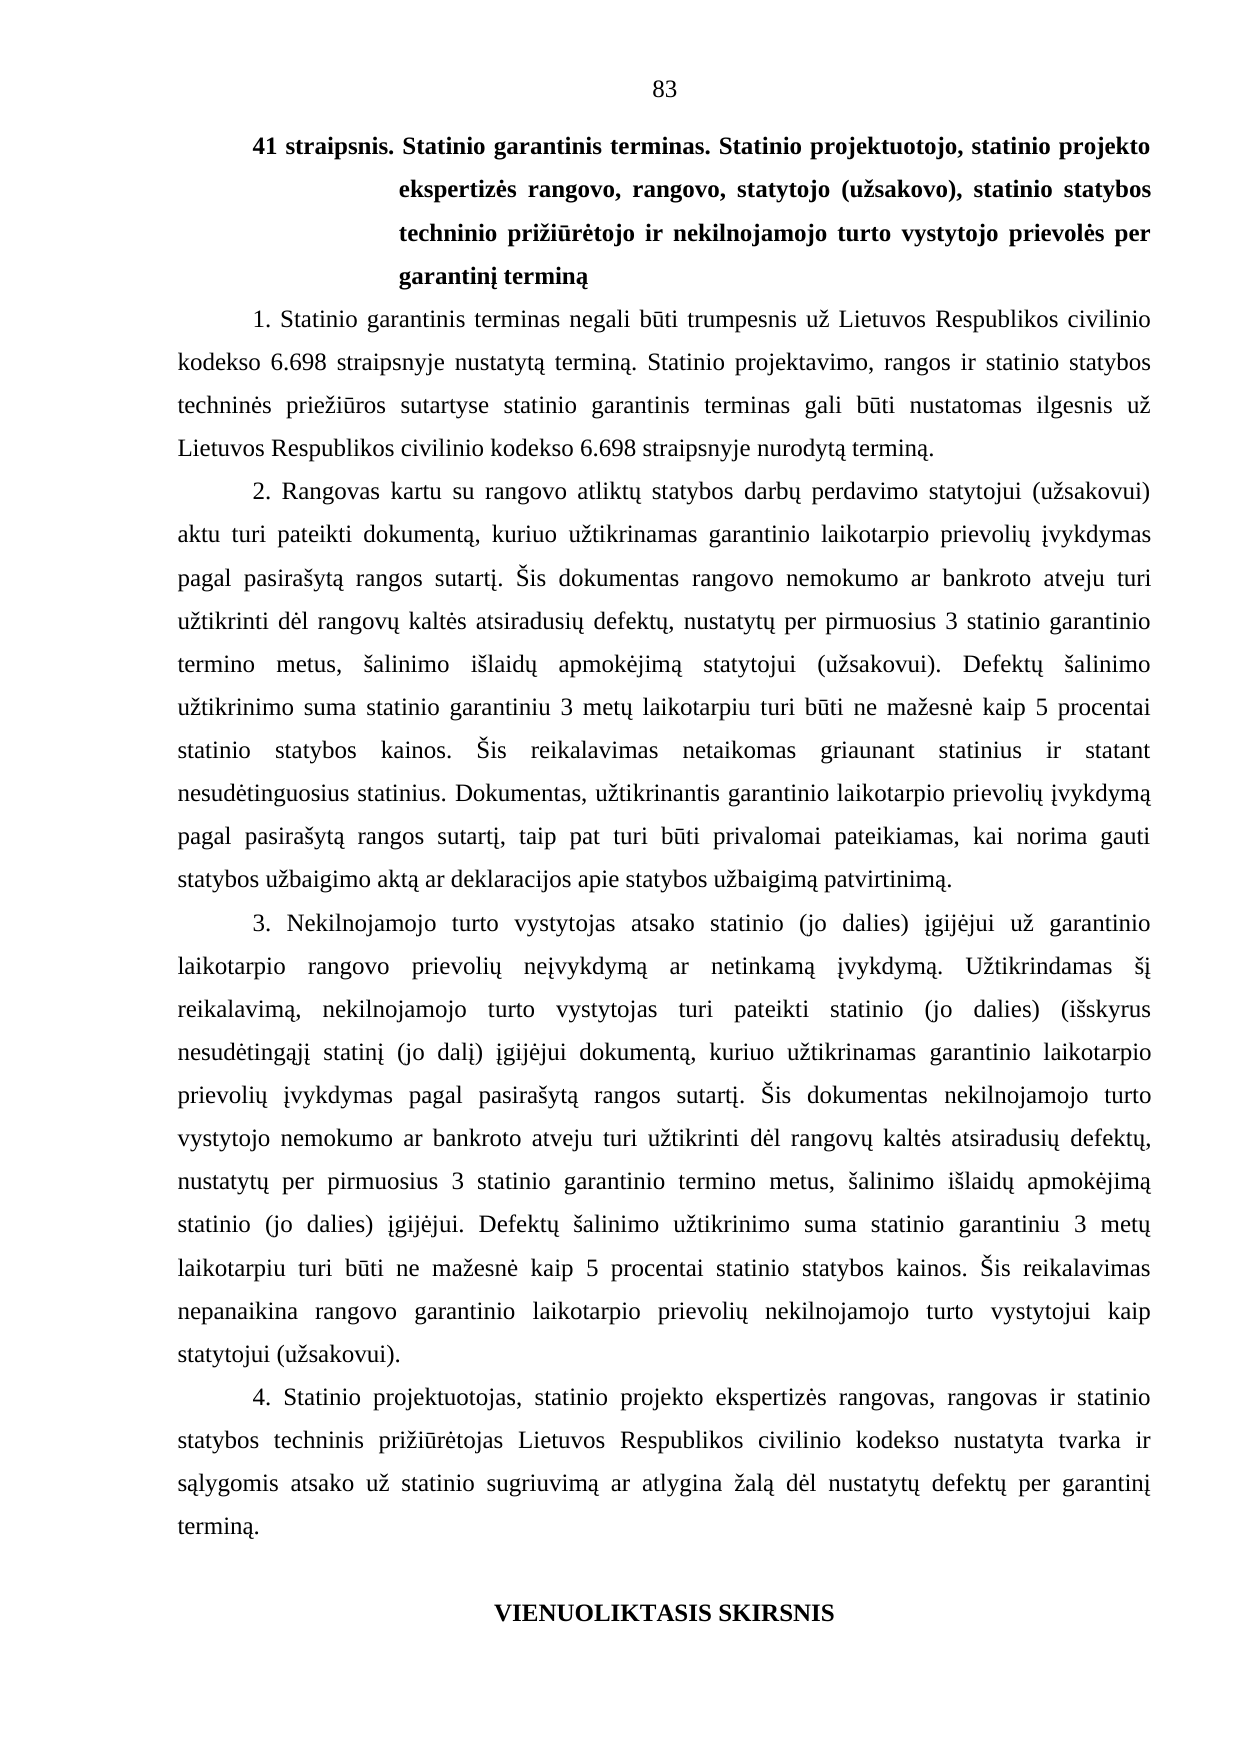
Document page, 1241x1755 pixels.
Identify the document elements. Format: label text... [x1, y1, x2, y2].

text 4. Statinio projektuotojas, statinio projekto ekspertizės rangovas, rangovas ir statinio statybos techninis prižiūrėtojas Lietuvos Respublikos civilinio kodekso nustatyta tvarka ir sąlygomis atsako už statinio sugriuvimą ar atlygina žalą dėl nustatytų defektų per garantinį terminą. [177, 1382, 1152, 1540]
text 3. Nekilnojamojo turto vystytojas atsako statinio (jo dalies) įgijėjui už garantinio laikotarpio rangovo prievolių neįvykdymą ar netinkamą įvykdymą. Užtikrindamas šį reikalavimą, nekilnojamojo turto vystytojas turi pateikti statinio (jo dalies) (išskyrus nesudėtingąjį statinį (jo dalį) įgijėjui dokumentą, kuriuo užtikrinamas garantinio laikotarpio prievolių įvykdymas pagal pasirašytą rangos sutartį. Šis dokumentas nekilnojamojo turto vystytojo nemokumo ar bankroto atveju turi užtikrinti dėl rangovų kaltės atsiradusių defektų, nustatytų per pirmuosius 3 statinio garantinio termino metus, šalinimo išlaidų apmokėjimą statinio (jo dalies) įgijėjui. Defektų šalinimo užtikrinimo suma statinio garantiniu 3 metų laikotarpiu turi būti ne mažesnė kaip 5 procentai statinio statybos kainos. Šis reikalavimas nepanaikina rangovo garantinio laikotarpio prievolių nekilnojamojo turto vystytojui kaip statytojui (užsakovui). [177, 908, 1152, 1368]
text 1. Statinio garantinis terminas negali būti trumpesnis už Lietuvos Respublikos civilinio kodekso 6.698 straipsnyje nustatytą terminą. Statinio projektavimo, rangos ir statinio statybos techninės priežiūros sutartyse statinio garantinis terminas gali būti nustatomas ilgesnis už Lietuvos Respublikos civilinio kodekso 6.698 straipsnyje nurodytą terminą. [177, 304, 1152, 462]
text VIENUOLIKTASIS SKIRSNIS [177, 1598, 1152, 1626]
text 41 straipsnis. Statinio garantinis terminas. Statinio projektuotojo, statinio projekto ekspertizės rangovo, rangovo, statytojo (užsakovo), statinio statybos techninio prižiūrėtojo ir nekilnojamojo turto vystytojo prievolės per garantinį terminą [252, 131, 1152, 289]
text 2. Rangovas kartu su rangovo atliktų statybos darbų perdavimo statytojui (užsakovui) aktu turi pateikti dokumentą, kuriuo užtikrinamas garantinio laikotarpio prievolių įvykdymas pagal pasirašytą rangos sutartį. Šis dokumentas rangovo nemokumo ar bankroto atveju turi užtikrinti dėl rangovų kaltės atsiradusių defektų, nustatytų per pirmuosius 3 statinio garantinio termino metus, šalinimo išlaidų apmokėjimą statytojui (užsakovui). Defektų šalinimo užtikrinimo suma statinio garantiniu 3 metų laikotarpiu turi būti ne mažesnė kaip 5 procentai statinio statybos kainos. Šis reikalavimas netaikomas griaunant statinius ir statant nesudėtinguosius statinius. Dokumentas, užtikrinantis garantinio laikotarpio prievolių įvykdymą pagal pasirašytą rangos sutartį, taip pat turi būti privalomai pateikiamas, kai norima gauti statybos užbaigimo aktą ar deklaracijos apie statybos užbaigimą patvirtinimą. [177, 476, 1152, 893]
